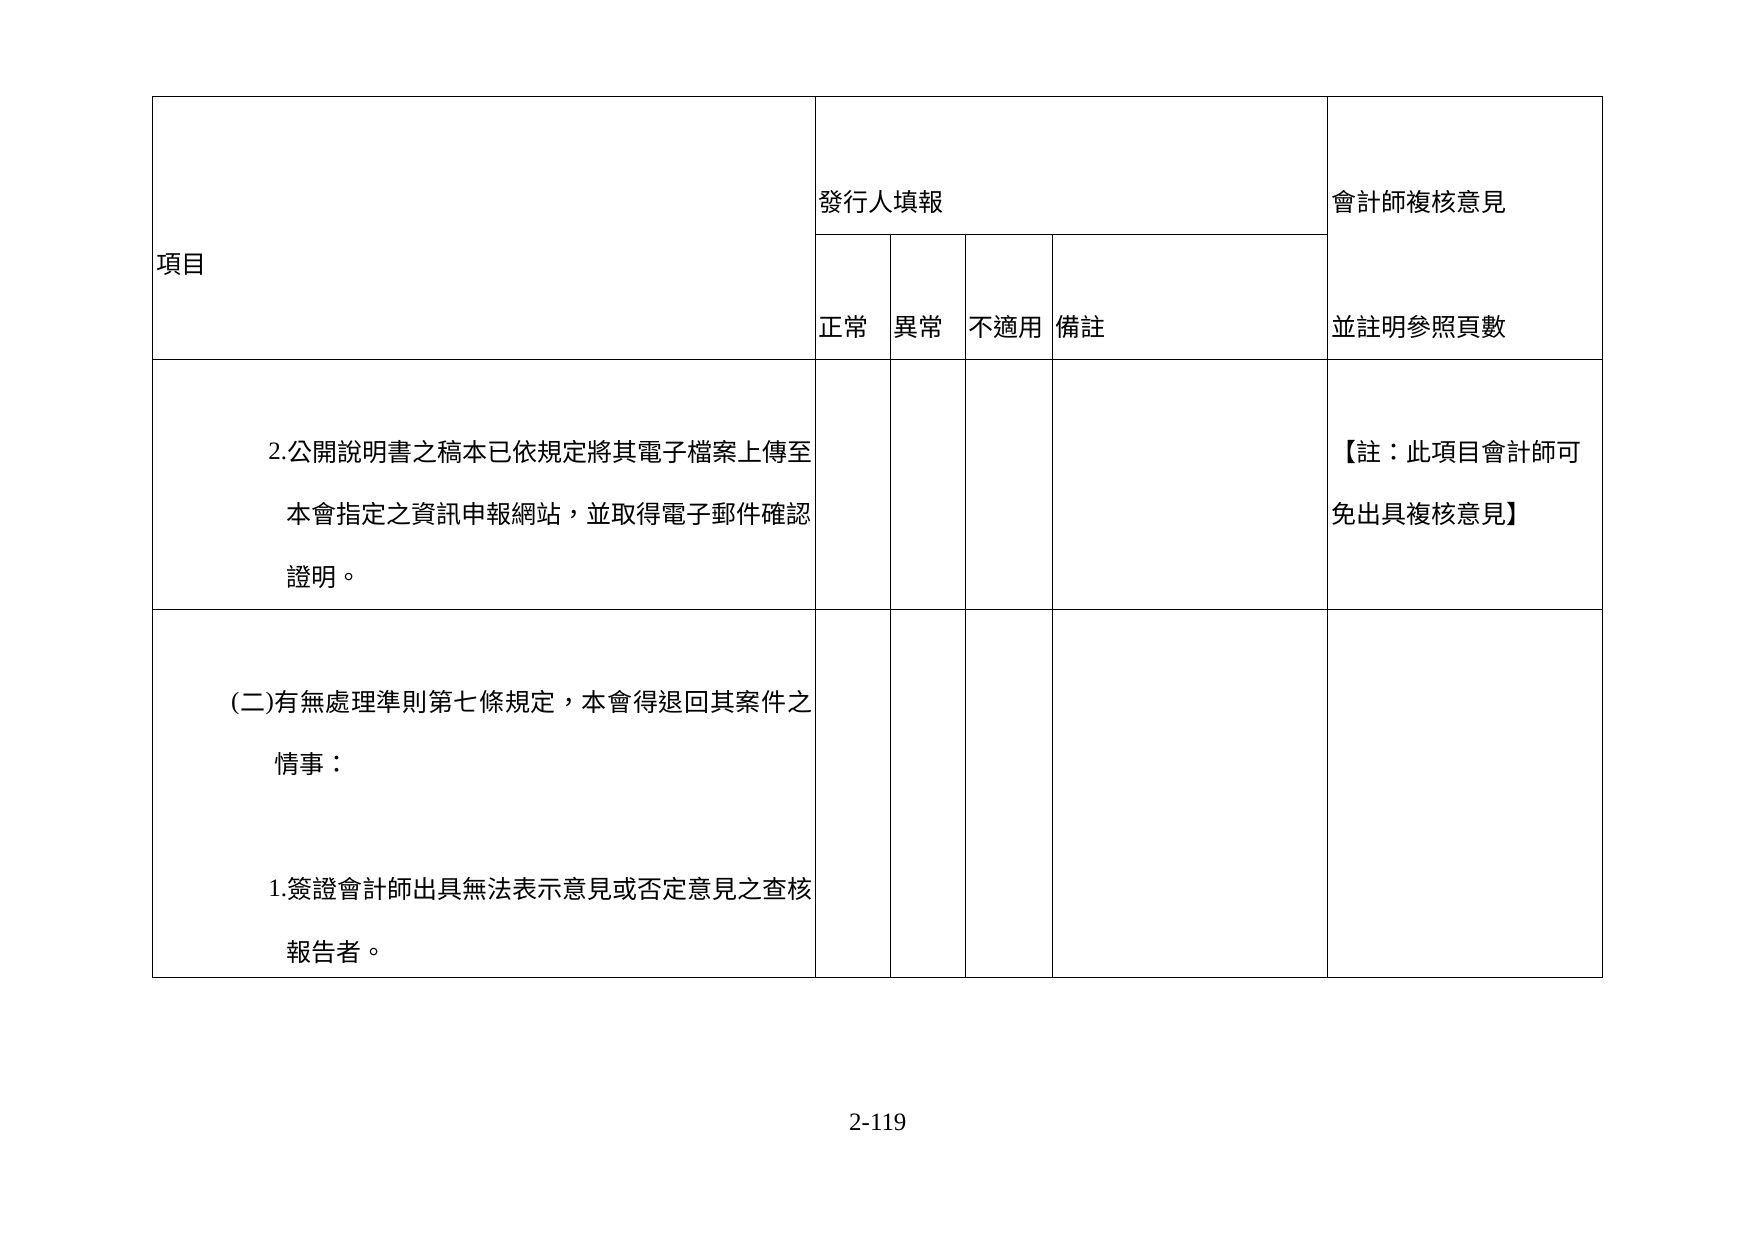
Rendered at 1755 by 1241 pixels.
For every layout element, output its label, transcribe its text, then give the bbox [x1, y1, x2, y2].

table_cell [966, 610, 1052, 977]
table_cell 正常 [816, 235, 890, 358]
table_cell [816, 360, 890, 608]
table_cell [1053, 610, 1327, 977]
table_cell 不適用 [966, 235, 1052, 358]
table_cell [966, 360, 1052, 608]
table_cell 備註 [1053, 235, 1327, 358]
table_cell [1053, 360, 1327, 608]
table_header 發行人填報 [816, 97, 1327, 233]
table_cell 2.公開說明書之稿本已依規定將其電子檔案上傳至本會指定之資訊申報網站，並取得電子郵件確認證明。 [153, 360, 815, 608]
table_cell [891, 360, 965, 608]
table_header 會計師複核意見 並註明參照頁數 [1328, 97, 1602, 358]
table_cell [891, 610, 965, 977]
table_cell 【註：此項目會計師可免出具複核意見】 [1328, 360, 1602, 608]
table_header 項目 [153, 97, 815, 358]
table_cell (二)有無處理準則第七條規定，本會得退回其案件之情事： 1.簽證會計師出具無法表示意見或否定意見之查核報告者。 [153, 610, 815, 977]
table_cell [816, 610, 890, 977]
table_cell 異常 [891, 235, 965, 358]
table_cell [1328, 610, 1602, 977]
